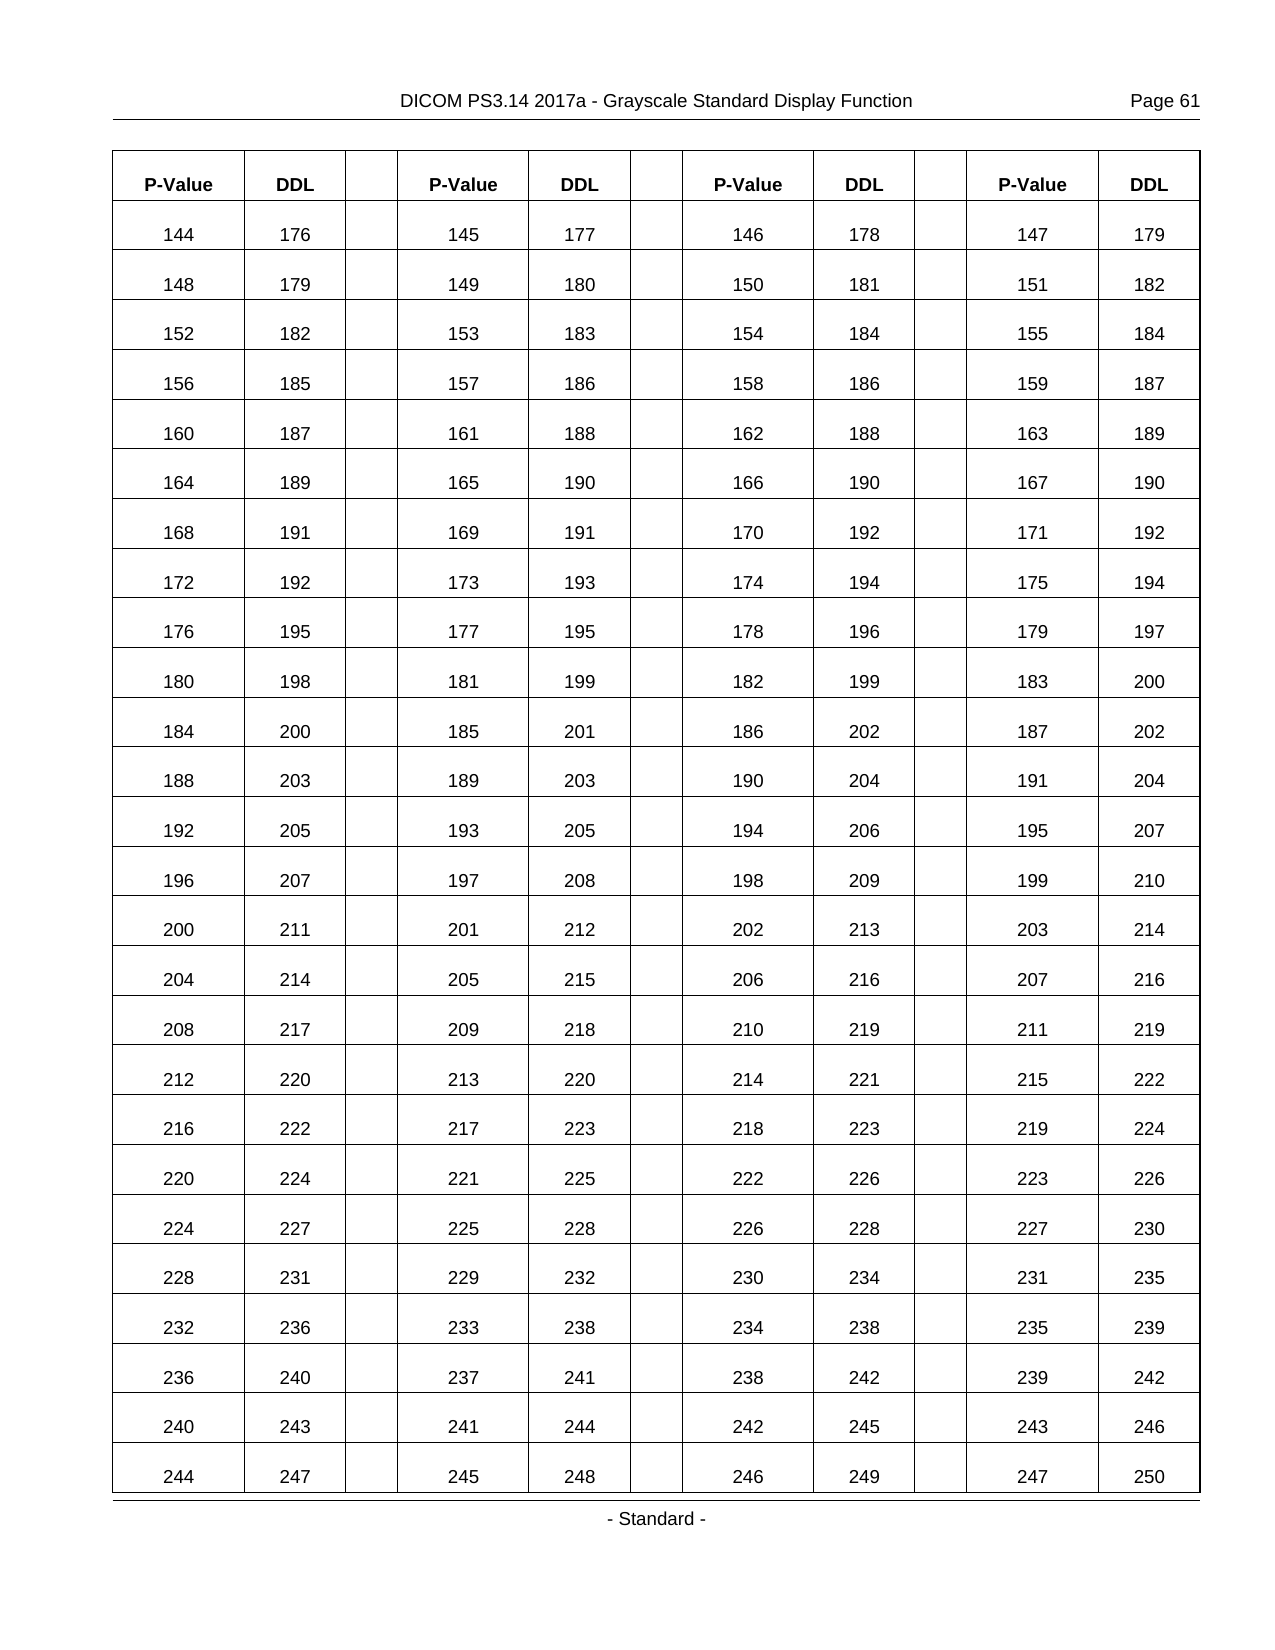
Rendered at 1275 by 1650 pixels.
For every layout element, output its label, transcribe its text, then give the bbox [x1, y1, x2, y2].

table_cell 214 [245, 946, 345, 995]
table_cell [915, 300, 966, 349]
table_cell 174 [683, 549, 813, 597]
table_cell 149 [398, 250, 528, 299]
table_cell 222 [1099, 1045, 1199, 1094]
table_cell 244 [113, 1443, 244, 1492]
table_cell 167 [967, 449, 1098, 498]
table_cell 175 [967, 549, 1098, 597]
table_cell 195 [245, 598, 345, 647]
table_cell [631, 847, 682, 895]
table_cell [631, 1294, 682, 1342]
table_cell 220 [245, 1045, 345, 1094]
table_cell [915, 499, 966, 547]
table_cell 192 [113, 797, 244, 846]
table_cell [346, 598, 397, 647]
table_cell 203 [529, 747, 630, 796]
table_cell 238 [683, 1344, 813, 1392]
table_header [631, 151, 682, 200]
table_cell 235 [1099, 1244, 1199, 1293]
table_cell 207 [245, 847, 345, 895]
table_cell 176 [245, 201, 345, 249]
table_cell 190 [814, 449, 914, 498]
table_cell 220 [529, 1045, 630, 1094]
table_cell [346, 946, 397, 995]
table_cell [631, 1095, 682, 1144]
table_cell 195 [967, 797, 1098, 846]
table_cell 199 [967, 847, 1098, 895]
table_cell 188 [814, 400, 914, 448]
table_cell 173 [398, 549, 528, 597]
table_cell 209 [814, 847, 914, 895]
table_cell 148 [113, 250, 244, 299]
table_cell 242 [683, 1393, 813, 1442]
table_cell 231 [967, 1244, 1098, 1293]
table_header DDL [529, 151, 630, 200]
table_cell 246 [1099, 1393, 1199, 1442]
table_cell 219 [1099, 996, 1199, 1044]
table_cell 204 [814, 747, 914, 796]
table_cell 205 [398, 946, 528, 995]
table_cell [915, 1095, 966, 1144]
table_cell 243 [245, 1393, 345, 1442]
table_cell [346, 648, 397, 697]
table_cell 189 [398, 747, 528, 796]
table_cell 224 [1099, 1095, 1199, 1144]
table_cell 156 [113, 350, 244, 398]
table_cell 183 [529, 300, 630, 349]
table_cell 225 [398, 1195, 528, 1243]
table_cell 185 [245, 350, 345, 398]
table_cell 165 [398, 449, 528, 498]
table_cell 192 [245, 549, 345, 597]
table_cell [346, 847, 397, 895]
table_cell 185 [398, 698, 528, 746]
table_cell 208 [113, 996, 244, 1044]
table_cell 201 [398, 896, 528, 945]
table_cell [346, 449, 397, 498]
table_cell 232 [529, 1244, 630, 1293]
table_cell 178 [814, 201, 914, 249]
table_cell 188 [529, 400, 630, 448]
table_cell 200 [113, 896, 244, 945]
table_cell [631, 250, 682, 299]
table_cell 192 [814, 499, 914, 547]
table_cell 224 [113, 1195, 244, 1243]
table_cell [346, 1045, 397, 1094]
table_cell [346, 1443, 397, 1492]
table_cell [631, 549, 682, 597]
table_cell 196 [113, 847, 244, 895]
table_cell 179 [245, 250, 345, 299]
table_cell 161 [398, 400, 528, 448]
table_cell 164 [113, 449, 244, 498]
table_cell [346, 350, 397, 398]
table_cell 159 [967, 350, 1098, 398]
table_cell [631, 499, 682, 547]
table_cell [915, 1195, 966, 1243]
table_cell [631, 648, 682, 697]
table_cell 201 [529, 698, 630, 746]
table_cell 194 [683, 797, 813, 846]
table_cell [346, 896, 397, 945]
table_cell 239 [967, 1344, 1098, 1392]
table_cell 239 [1099, 1294, 1199, 1342]
table_cell 247 [967, 1443, 1098, 1492]
table_cell 210 [1099, 847, 1199, 895]
table_cell 227 [245, 1195, 345, 1243]
table_cell 249 [814, 1443, 914, 1492]
table_cell 193 [529, 549, 630, 597]
table_cell [915, 1294, 966, 1342]
table_cell 196 [814, 598, 914, 647]
table_cell 191 [245, 499, 345, 547]
table_cell 229 [398, 1244, 528, 1293]
table_cell 168 [113, 499, 244, 547]
table_cell 212 [529, 896, 630, 945]
table_cell 224 [245, 1145, 345, 1193]
table_cell 170 [683, 499, 813, 547]
table_cell [915, 449, 966, 498]
table_cell 204 [113, 946, 244, 995]
table_cell 223 [814, 1095, 914, 1144]
table_cell 195 [529, 598, 630, 647]
table_cell 236 [113, 1344, 244, 1392]
table_cell [915, 797, 966, 846]
table_cell 241 [398, 1393, 528, 1442]
table_cell 222 [683, 1145, 813, 1193]
table_cell 200 [1099, 648, 1199, 697]
table_cell 162 [683, 400, 813, 448]
table_cell 215 [529, 946, 630, 995]
table_cell 235 [967, 1294, 1098, 1342]
table_cell [631, 1145, 682, 1193]
table_cell [631, 1344, 682, 1392]
table_cell 210 [683, 996, 813, 1044]
table_cell 198 [683, 847, 813, 895]
table_cell 240 [245, 1344, 345, 1392]
table_cell 226 [1099, 1145, 1199, 1193]
table_cell 176 [113, 598, 244, 647]
table_cell 186 [683, 698, 813, 746]
table_cell 213 [398, 1045, 528, 1094]
table_cell 217 [245, 996, 345, 1044]
table_cell 155 [967, 300, 1098, 349]
table_cell [915, 747, 966, 796]
table_cell 240 [113, 1393, 244, 1442]
table_cell [346, 996, 397, 1044]
table_cell 179 [1099, 201, 1199, 249]
table_cell 158 [683, 350, 813, 398]
table_cell 182 [245, 300, 345, 349]
table_cell [915, 598, 966, 647]
table_cell [915, 250, 966, 299]
table_cell 218 [529, 996, 630, 1044]
table_cell 244 [529, 1393, 630, 1442]
table_cell 242 [1099, 1344, 1199, 1392]
table_cell [346, 698, 397, 746]
table_cell 228 [814, 1195, 914, 1243]
table_cell [915, 946, 966, 995]
table_cell 238 [529, 1294, 630, 1342]
table_cell [631, 1244, 682, 1293]
table_cell 202 [1099, 698, 1199, 746]
table_cell [346, 250, 397, 299]
table_cell [915, 400, 966, 448]
table_cell [915, 1344, 966, 1392]
table_cell 153 [398, 300, 528, 349]
table_cell 181 [814, 250, 914, 299]
table_cell 197 [1099, 598, 1199, 647]
table_cell 187 [967, 698, 1098, 746]
table_cell [631, 449, 682, 498]
table_cell 216 [1099, 946, 1199, 995]
table_cell 212 [113, 1045, 244, 1094]
table_cell [346, 1244, 397, 1293]
table_cell [915, 350, 966, 398]
table_cell 214 [1099, 896, 1199, 945]
table_cell 199 [529, 648, 630, 697]
table_cell 177 [398, 598, 528, 647]
table_header DDL [1099, 151, 1199, 200]
table_cell 209 [398, 996, 528, 1044]
table_cell 246 [683, 1443, 813, 1492]
table_cell 206 [814, 797, 914, 846]
table_cell 225 [529, 1145, 630, 1193]
table_cell 179 [967, 598, 1098, 647]
table_cell [631, 1045, 682, 1094]
table_cell 226 [814, 1145, 914, 1193]
table_cell 182 [683, 648, 813, 697]
table_cell [915, 1443, 966, 1492]
table_cell [915, 698, 966, 746]
table_cell 211 [245, 896, 345, 945]
table_cell 206 [683, 946, 813, 995]
table_cell 193 [398, 797, 528, 846]
table_cell [346, 1095, 397, 1144]
table_cell 166 [683, 449, 813, 498]
table_cell 202 [814, 698, 914, 746]
table_cell [346, 747, 397, 796]
table_cell [346, 1393, 397, 1442]
table_cell 217 [398, 1095, 528, 1144]
table_cell 238 [814, 1294, 914, 1342]
table_cell 221 [814, 1045, 914, 1094]
table_cell [346, 499, 397, 547]
table_cell 230 [683, 1244, 813, 1293]
table_cell 188 [113, 747, 244, 796]
table_cell [915, 896, 966, 945]
table_header P-Value [683, 151, 813, 200]
table_cell 207 [1099, 797, 1199, 846]
table_cell [631, 400, 682, 448]
table_header P-Value [113, 151, 244, 200]
table_cell [346, 797, 397, 846]
table_cell 197 [398, 847, 528, 895]
table_cell [346, 1294, 397, 1342]
table_cell 191 [967, 747, 1098, 796]
table_cell 186 [529, 350, 630, 398]
table_cell 236 [245, 1294, 345, 1342]
table_cell 223 [967, 1145, 1098, 1193]
table_cell 202 [683, 896, 813, 945]
table_cell 205 [529, 797, 630, 846]
table_cell 233 [398, 1294, 528, 1342]
table_cell 247 [245, 1443, 345, 1492]
table_cell [915, 1393, 966, 1442]
table_cell 245 [814, 1393, 914, 1442]
table_cell 230 [1099, 1195, 1199, 1243]
table_cell 214 [683, 1045, 813, 1094]
table_cell 190 [529, 449, 630, 498]
table_cell 245 [398, 1443, 528, 1492]
table_cell 226 [683, 1195, 813, 1243]
table_cell 189 [245, 449, 345, 498]
table_cell 152 [113, 300, 244, 349]
table_cell 181 [398, 648, 528, 697]
table_cell 146 [683, 201, 813, 249]
table_cell 223 [529, 1095, 630, 1144]
table_cell [346, 201, 397, 249]
table_cell 232 [113, 1294, 244, 1342]
table_header [346, 151, 397, 200]
table_cell 169 [398, 499, 528, 547]
table_cell 184 [1099, 300, 1199, 349]
table_cell 171 [967, 499, 1098, 547]
table_cell [631, 300, 682, 349]
table_cell 190 [1099, 449, 1199, 498]
table_cell 237 [398, 1344, 528, 1392]
table_cell [631, 201, 682, 249]
table_cell 187 [245, 400, 345, 448]
table_cell 183 [967, 648, 1098, 697]
table_cell 184 [814, 300, 914, 349]
table_cell 242 [814, 1344, 914, 1392]
table_cell 180 [113, 648, 244, 697]
table_header [915, 151, 966, 200]
table_cell 184 [113, 698, 244, 746]
table_cell 194 [814, 549, 914, 597]
table_cell [631, 698, 682, 746]
table_cell 243 [967, 1393, 1098, 1442]
table_cell [631, 946, 682, 995]
table_cell 204 [1099, 747, 1199, 796]
table_cell 198 [245, 648, 345, 697]
table_cell [631, 797, 682, 846]
table_cell 200 [245, 698, 345, 746]
table_cell 172 [113, 549, 244, 597]
table_cell [915, 847, 966, 895]
table_cell [346, 1344, 397, 1392]
table_cell 189 [1099, 400, 1199, 448]
table_cell 231 [245, 1244, 345, 1293]
table_cell 218 [683, 1095, 813, 1144]
table_cell [631, 896, 682, 945]
table_cell [346, 1145, 397, 1193]
table_cell [631, 1195, 682, 1243]
table_cell 207 [967, 946, 1098, 995]
table_cell 216 [113, 1095, 244, 1144]
table_cell 203 [245, 747, 345, 796]
table_cell 192 [1099, 499, 1199, 547]
table_cell [915, 996, 966, 1044]
table_cell 177 [529, 201, 630, 249]
table_cell 241 [529, 1344, 630, 1392]
table_cell [915, 201, 966, 249]
table_cell [346, 400, 397, 448]
table_cell [631, 996, 682, 1044]
table_cell 178 [683, 598, 813, 647]
table_cell 221 [398, 1145, 528, 1193]
table_cell [915, 1145, 966, 1193]
table_cell 211 [967, 996, 1098, 1044]
table_cell [915, 549, 966, 597]
table_cell 219 [967, 1095, 1098, 1144]
table_cell 151 [967, 250, 1098, 299]
table_cell [631, 1443, 682, 1492]
table_cell [631, 598, 682, 647]
table_cell 160 [113, 400, 244, 448]
table_cell [915, 1045, 966, 1094]
table_header DDL [245, 151, 345, 200]
table_cell 199 [814, 648, 914, 697]
table_cell 191 [529, 499, 630, 547]
table_cell 150 [683, 250, 813, 299]
table_cell [915, 648, 966, 697]
table_cell [346, 300, 397, 349]
table_cell [631, 747, 682, 796]
table_cell 219 [814, 996, 914, 1044]
table_cell 213 [814, 896, 914, 945]
table_cell [346, 1195, 397, 1243]
table_cell 203 [967, 896, 1098, 945]
table_cell 208 [529, 847, 630, 895]
table_cell 227 [967, 1195, 1098, 1243]
table_cell [631, 350, 682, 398]
table_cell 205 [245, 797, 345, 846]
table_cell 234 [683, 1294, 813, 1342]
table_cell 248 [529, 1443, 630, 1492]
table_cell 145 [398, 201, 528, 249]
table_cell 234 [814, 1244, 914, 1293]
table_cell 186 [814, 350, 914, 398]
table_cell 220 [113, 1145, 244, 1193]
table_cell 194 [1099, 549, 1199, 597]
table_cell 163 [967, 400, 1098, 448]
table_cell 157 [398, 350, 528, 398]
table_cell 147 [967, 201, 1098, 249]
table_cell 215 [967, 1045, 1098, 1094]
table_cell 228 [113, 1244, 244, 1293]
table_cell 180 [529, 250, 630, 299]
table_cell 182 [1099, 250, 1199, 299]
table_cell 216 [814, 946, 914, 995]
table_cell 190 [683, 747, 813, 796]
table_cell 187 [1099, 350, 1199, 398]
table_cell 154 [683, 300, 813, 349]
table_cell [346, 549, 397, 597]
table_cell [631, 1393, 682, 1442]
table_cell 228 [529, 1195, 630, 1243]
table_cell 144 [113, 201, 244, 249]
table_cell 250 [1099, 1443, 1199, 1492]
table_cell 222 [245, 1095, 345, 1144]
table_header P-Value [398, 151, 528, 200]
table_header DDL [814, 151, 914, 200]
table_header P-Value [967, 151, 1098, 200]
table_cell [915, 1244, 966, 1293]
